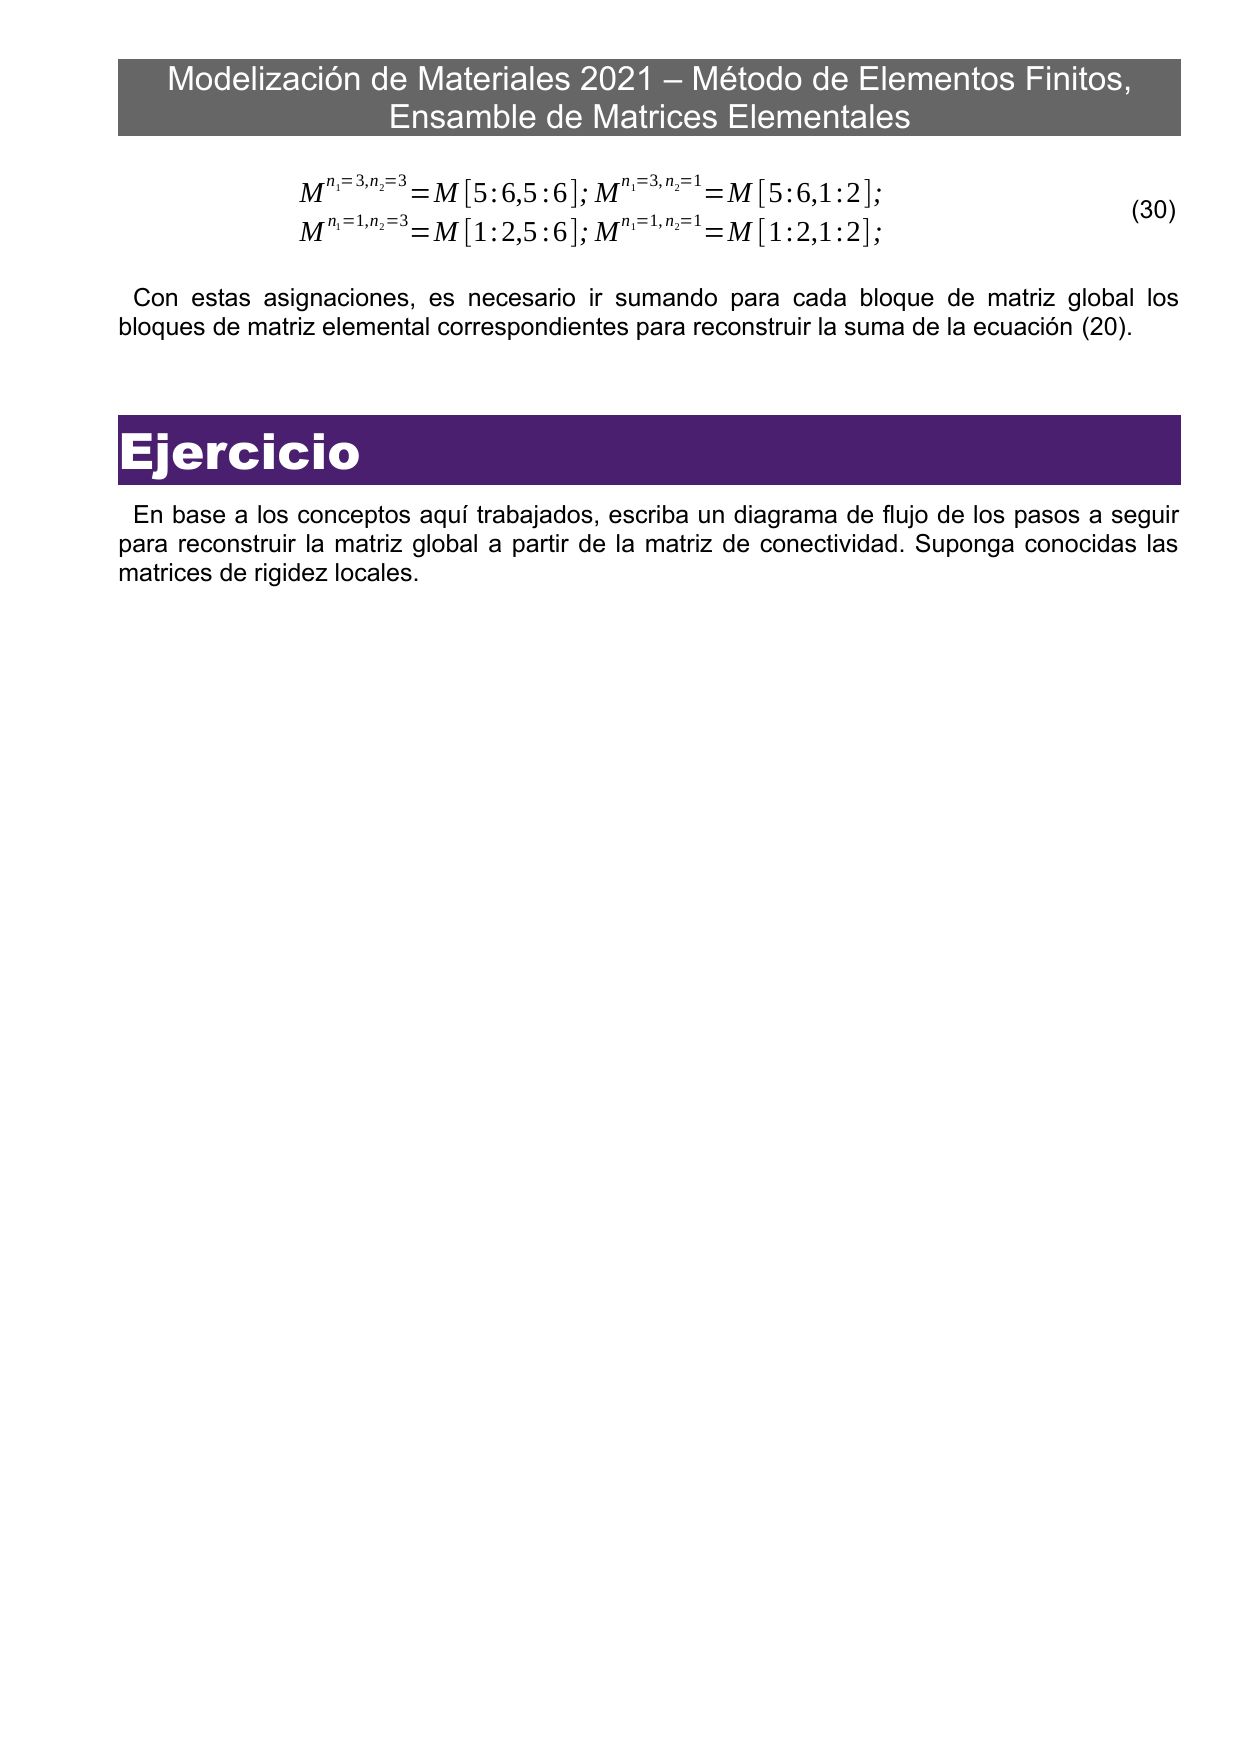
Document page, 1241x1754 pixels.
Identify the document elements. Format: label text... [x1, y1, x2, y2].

table_header (30) [1063, 165, 1181, 254]
subtitle Ejercicio [118, 415, 1181, 485]
table_header [118, 165, 1063, 254]
text En base a los conceptos aquí trabajados, escriba un diagrama de flujo de los pasos a seguir para reconstruir la matriz global a partir de la matriz de conectividad. Suponga conocidas las matrices de rigidez locales. [118, 500, 1181, 586]
text Con estas asignaciones, es necesario ir sumando para cada bloque de matriz global los bloques de matriz elemental correspondientes para reconstruir la suma de la ecuación (20). [118, 283, 1181, 341]
